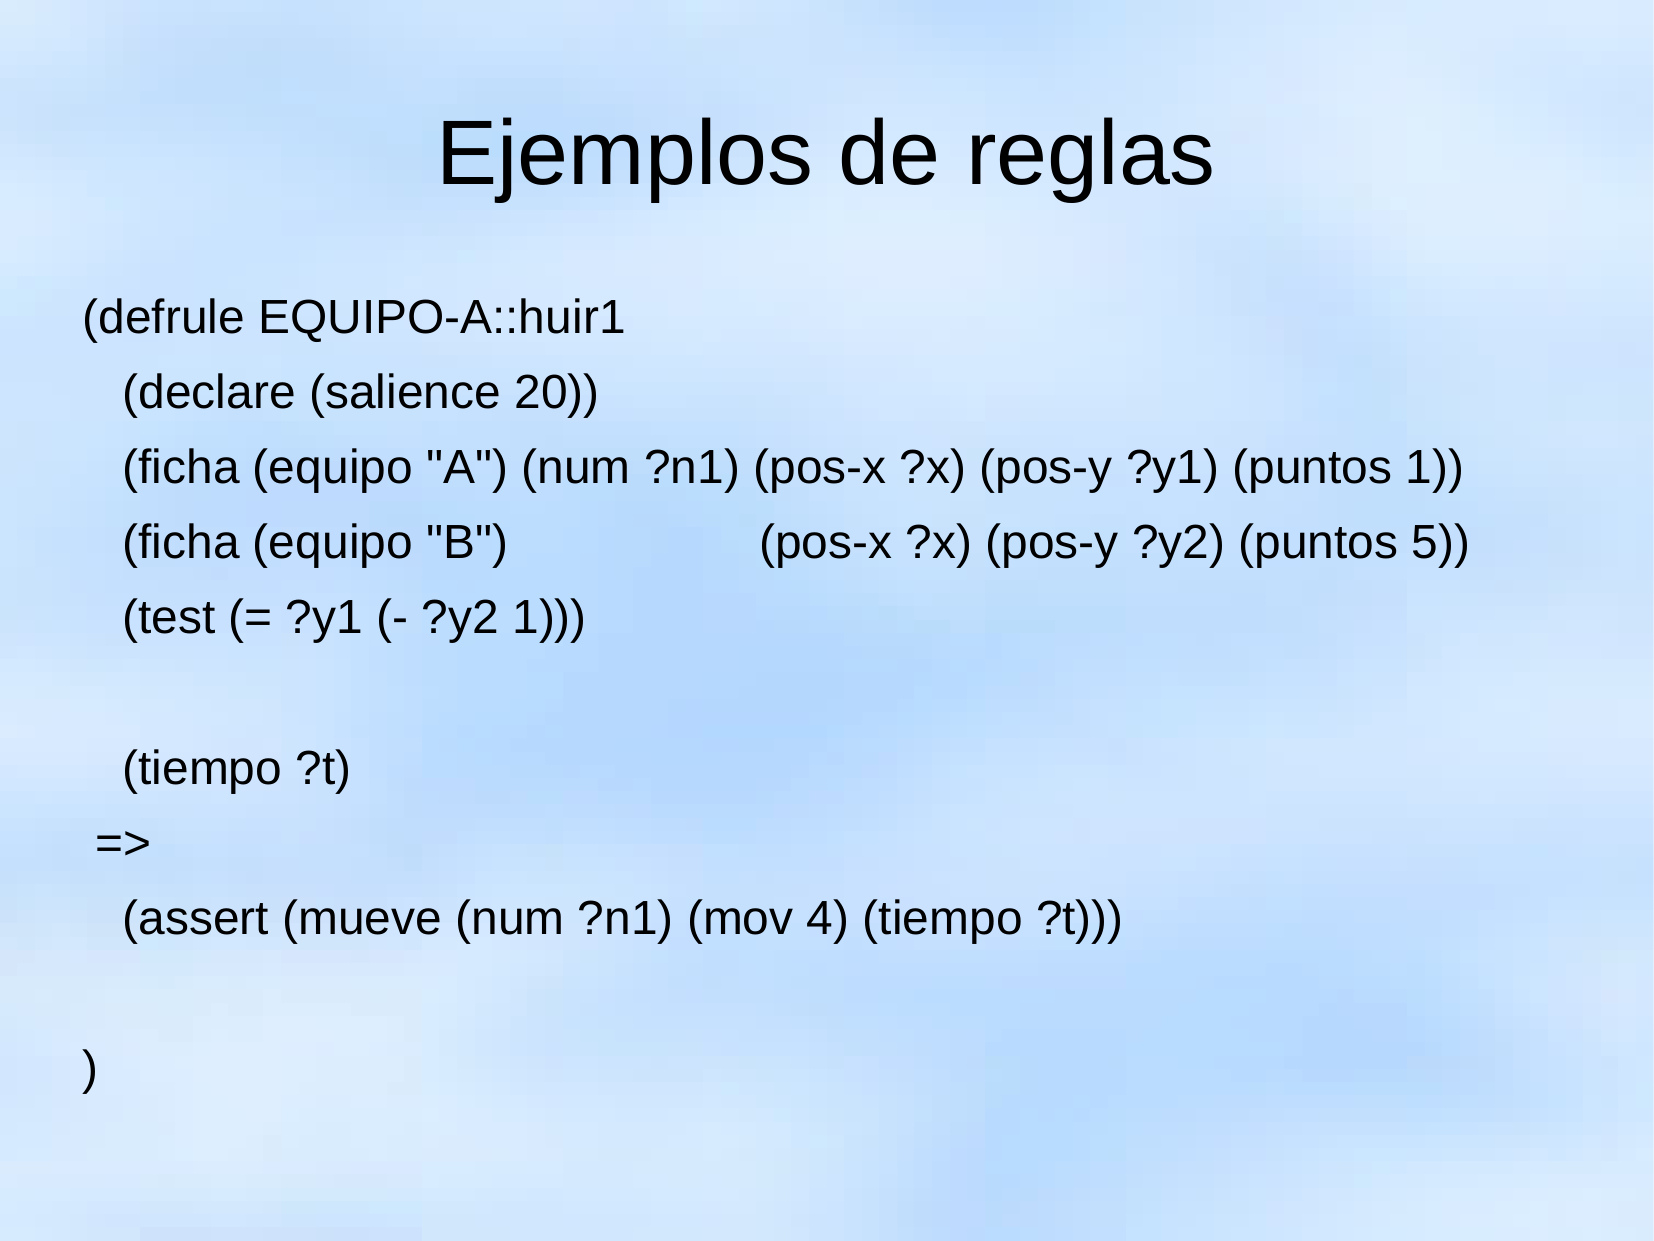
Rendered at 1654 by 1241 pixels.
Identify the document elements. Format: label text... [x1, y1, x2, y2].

picture [0, 0, 1654, 1241]
list (defrule EQUIPO-A::huir1 (declare (salience 20)) (ficha (equipo "A") (num ?n1) (pos-x ?x) (pos-y ?y1) (puntos 1)) (ficha (equipo "B") (pos-x ?x) (pos-y ?y2) (puntos 5)) (test (= ?y1 (- ?y2 1))) (tiempo ?t) => (assert (mueve (num ?n1) (mov 4) (tiempo ?t))) ) [82, 290, 1571, 1109]
title Ejemplos de reglas [82, 49, 1571, 257]
